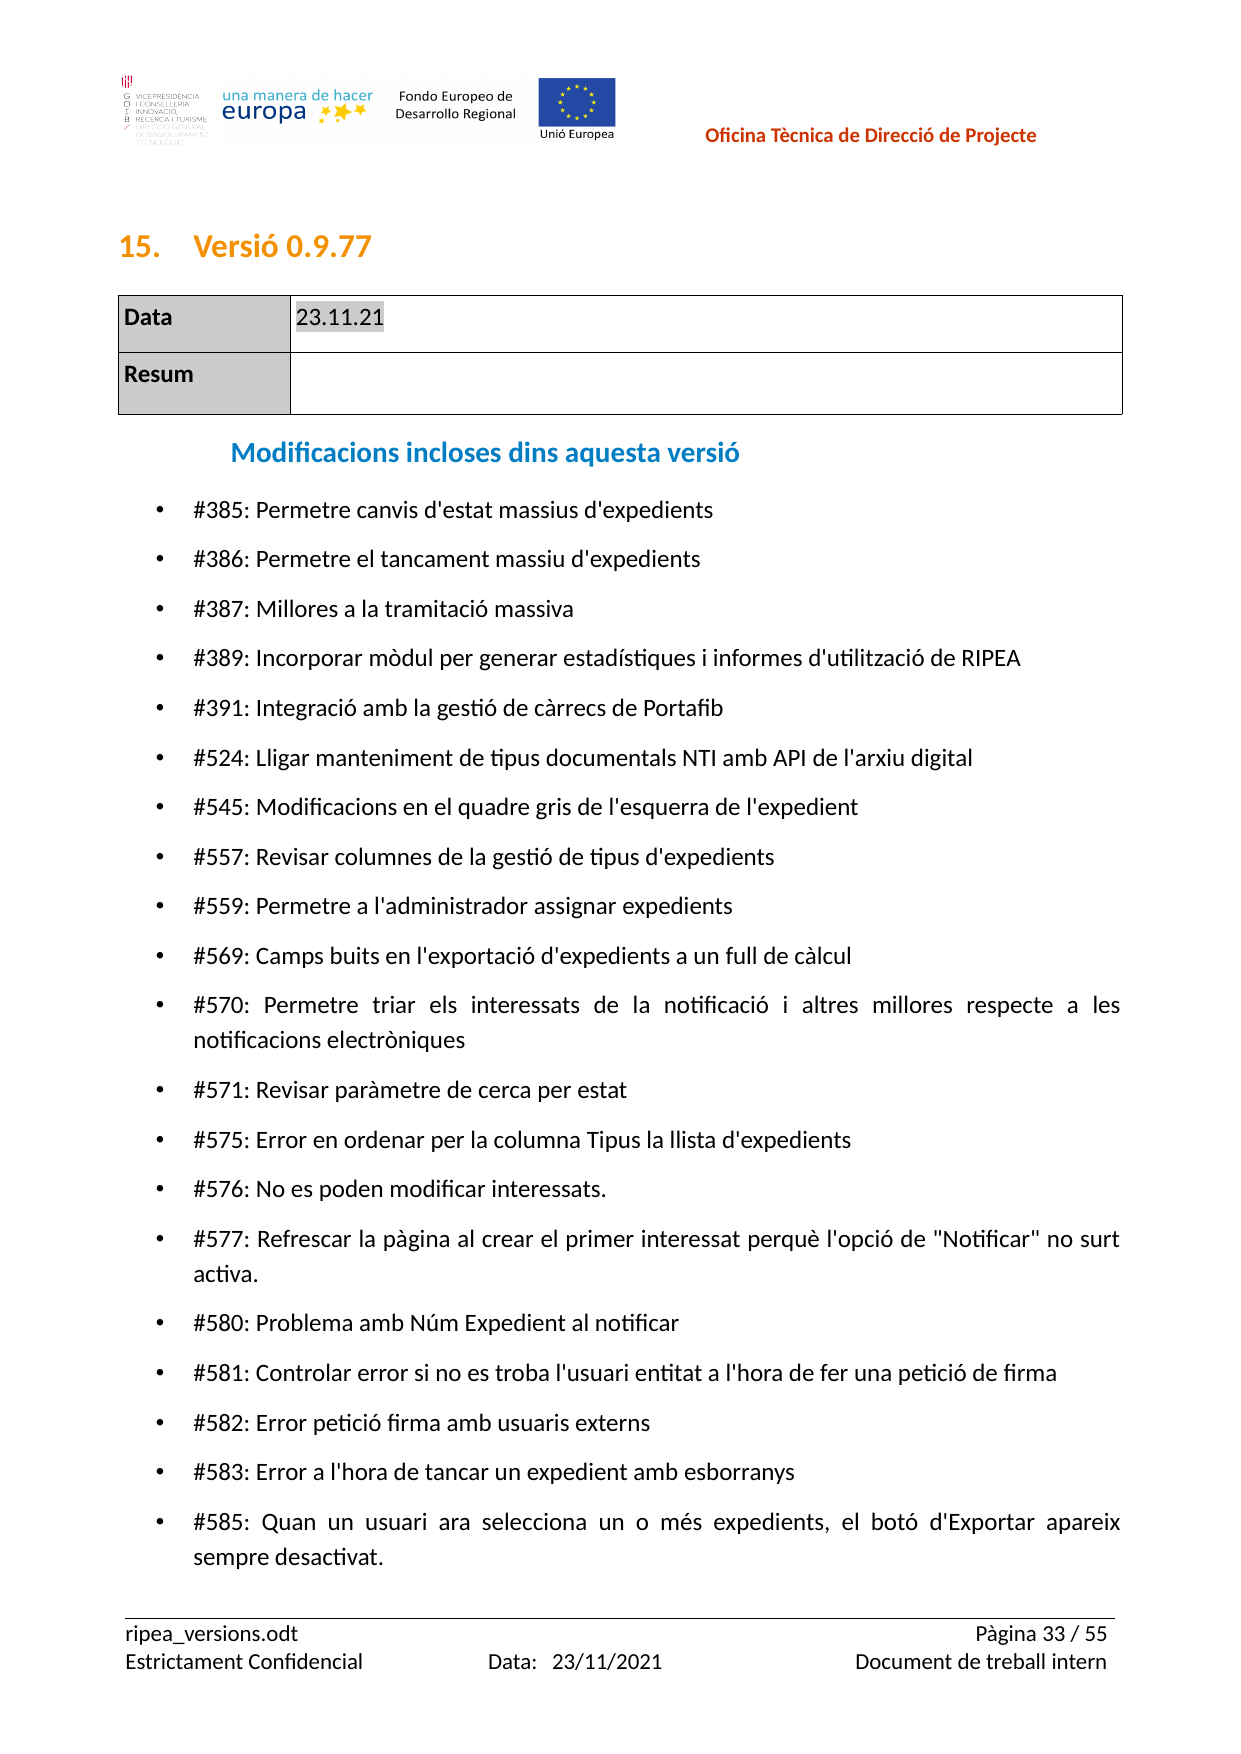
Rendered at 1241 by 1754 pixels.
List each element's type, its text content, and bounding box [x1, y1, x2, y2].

list #583: Error a l'hora de tancar un expedient amb esborranys [156, 1456, 1122, 1487]
list #386: Permetre el tancament massiu d'expedients [156, 543, 1122, 574]
list #570: Permetre triar els interessats de la notificació i altres millores respecte a les notificacions electròniques [156, 989, 1122, 1055]
list #557: Revisar columnes de la gestió de tipus d'expedients [156, 841, 1122, 871]
list #580: Problema amb Núm Expedient al notificar [156, 1307, 1122, 1338]
list #577: Refrescar la pàgina al crear el primer interessat perquè l'opció de "Notificar" no surt activa. [156, 1223, 1122, 1288]
list #524: Lligar manteniment de tipus documentals NTI amb API de l'arxiu digital [156, 742, 1122, 772]
list #576: No es poden modificar interessats. [156, 1173, 1122, 1204]
subtitle Versió 0.9.77 [118, 225, 1122, 266]
table_cell Resum [119, 353, 290, 414]
list #571: Revisar paràmetre de cerca per estat [156, 1074, 1122, 1105]
list #575: Error en ordenar per la columna Tipus la llista d'expedients [156, 1124, 1122, 1154]
list #545: Modificacions en el quadre gris de l'esquerra de l'expedient [156, 791, 1122, 822]
subtitle Modificacions incloses dins aquesta versió [153, 434, 1122, 470]
table_header 23.11.21 [291, 296, 1122, 352]
list #581: Controlar error si no es troba l'usuari entitat a l'hora de fer una petició de firma [156, 1357, 1122, 1388]
picture [219, 73, 621, 147]
list #559: Permetre a l'administrador assignar expedients [156, 890, 1122, 921]
list #582: Error petició firma amb usuaris externs [156, 1407, 1122, 1437]
table_cell [291, 353, 1122, 414]
table_header Data [119, 296, 290, 352]
list #387: Millores a la tramitació massiva [156, 593, 1122, 623]
list #389: Incorporar mòdul per generar estadístiques i informes d'utilització de RIPEA [156, 642, 1122, 673]
list #569: Camps buits en l'exportació d'expedients a un full de càlcul [156, 940, 1122, 971]
list #585: Quan un usuari ara selecciona un o més expedients, el botó d'Exportar apareix sempre desactivat. [156, 1506, 1122, 1571]
picture [118, 73, 213, 147]
list #385: Permetre canvis d'estat massius d'expedients [156, 494, 1122, 524]
list #391: Integració amb la gestió de càrrecs de Portafib [156, 692, 1122, 723]
